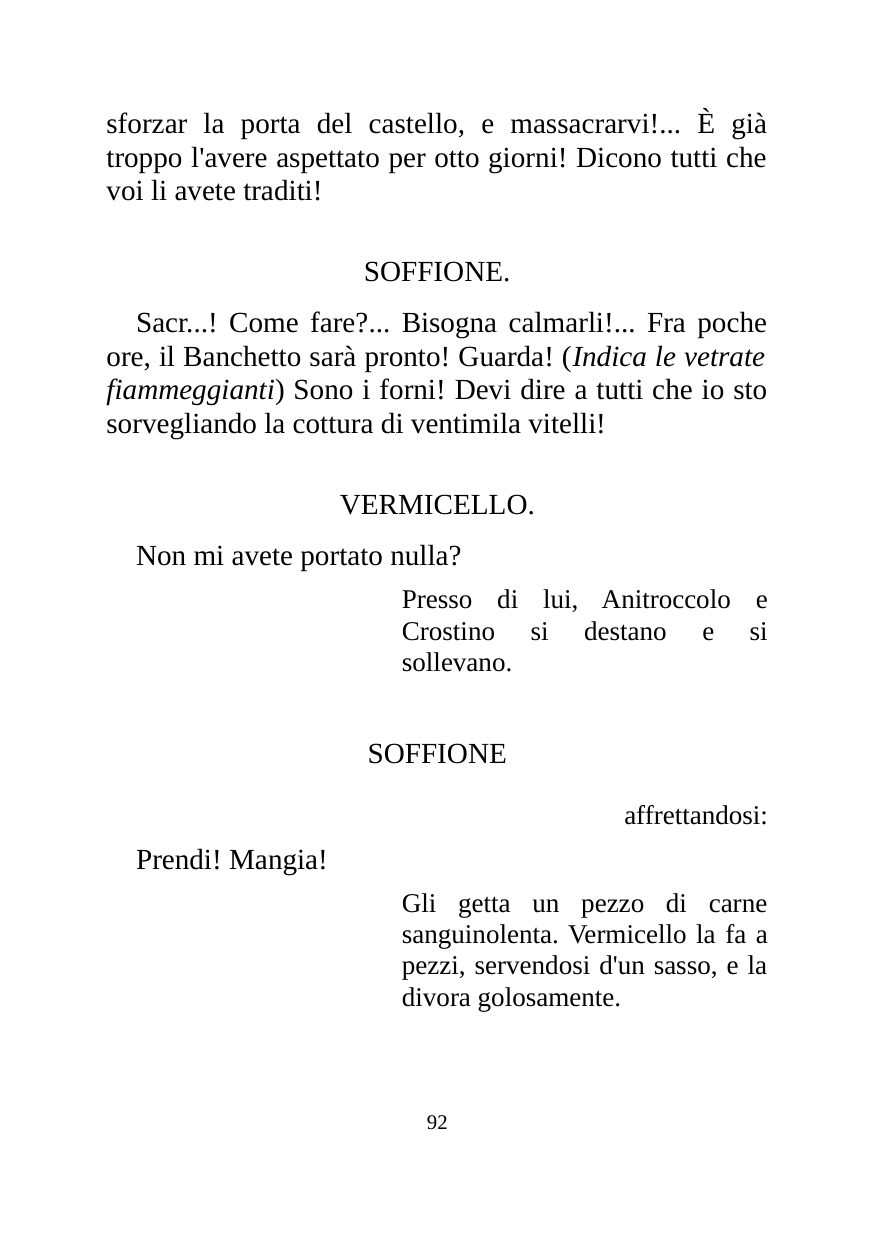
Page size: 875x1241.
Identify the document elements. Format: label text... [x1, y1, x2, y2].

text Prendi! Mangia! [106, 842, 768, 875]
text SOFFIONE. [106, 254, 768, 288]
text VERMICELLO. [106, 487, 768, 520]
text SOFFIONE [106, 736, 768, 769]
text sforzar la porta del castello, e massacrarvi!... È già troppo l'avere aspettato per otto giorni! Dicono tutti che voi li avete traditi! [106, 106, 768, 207]
text Gli getta un pezzo di carne sanguinolenta. Vermicello la fa a pezzi, servendosi d'un sasso, e la divora golosamente. [402, 887, 768, 1012]
text affrettandosi: [402, 799, 768, 830]
text Sacr...! Come fare?... Bisogna calmarli!... Fra poche ore, il Banchetto sarà pronto! Guarda! (Indica le vetrate fiammeggianti) Sono i forni! Devi dire a tutti che io sto sorvegliando la cottura di ventimila vitelli! [106, 305, 768, 439]
text Presso di lui, Anitroccolo e Crostino si destano e si sollevano. [402, 583, 768, 677]
text Non mi avete portato nulla? [106, 538, 768, 572]
